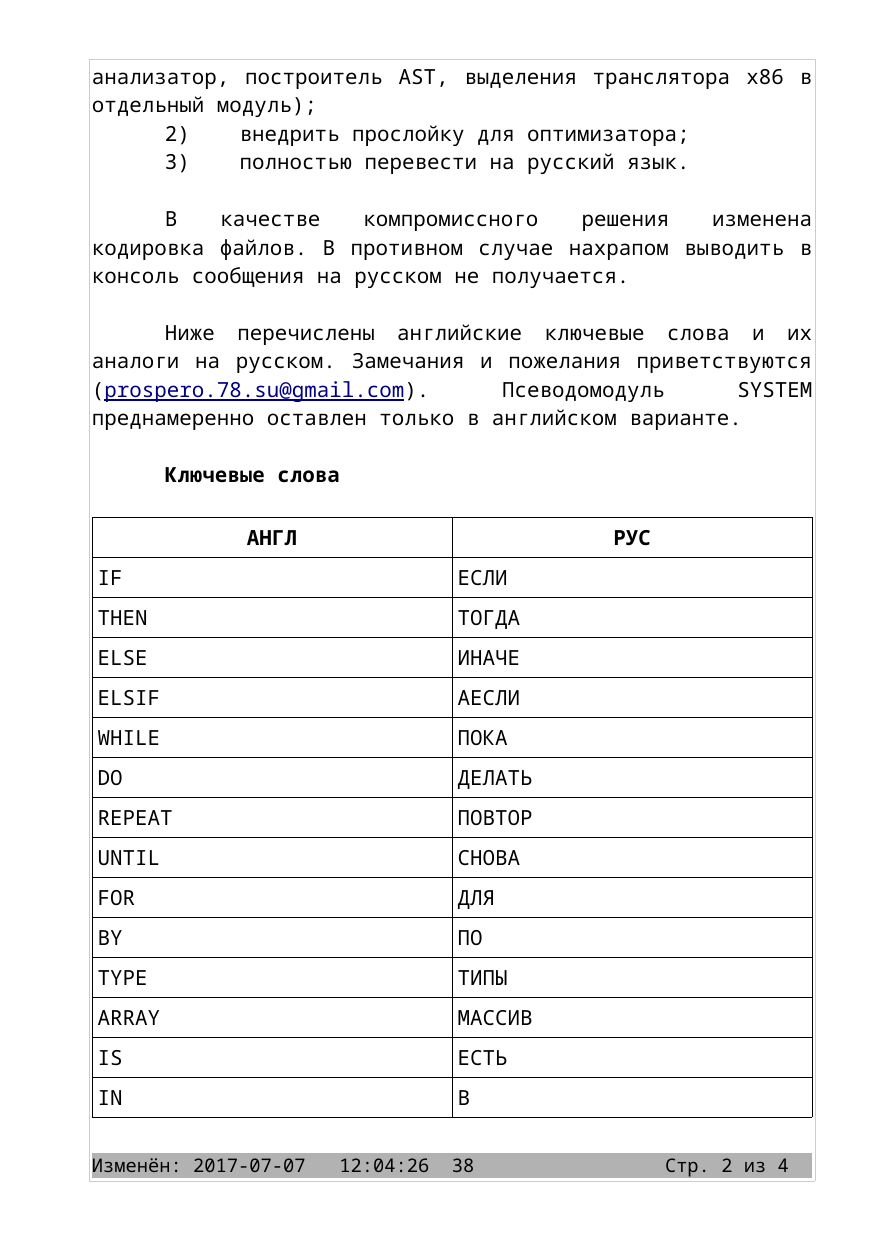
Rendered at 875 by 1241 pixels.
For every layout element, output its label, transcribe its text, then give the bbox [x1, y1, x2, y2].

table_cell ELSIF [93, 678, 452, 717]
table_cell IF [93, 558, 452, 597]
table_cell МАССИВ [453, 998, 812, 1037]
table_cell ЕСЛИ [453, 558, 812, 597]
table_cell ПО [453, 918, 812, 957]
table_cell ПОКА [453, 718, 812, 757]
text Ключевые слова [92, 460, 812, 489]
table_cell ЕСТЬ [453, 1038, 812, 1077]
table_cell IN [93, 1078, 452, 1117]
text Ниже перечислены английские ключевые слова и их аналоги на русском. Замечания и пожелания приветствуются (prospero.78.su@gmail.com). Псеводомодуль SYSTEM преднамеренно оставлен только в английском варианте. [92, 318, 812, 432]
table_cell ТИПЫ [453, 958, 812, 997]
table_cell IS [93, 1038, 452, 1077]
text В качестве компромиссного решения изменена кодировка файлов. В противном случае нахрапом выводить в консоль сообщения на русском не получается. [92, 204, 812, 289]
table_cell СНОВА [453, 838, 812, 877]
table_cell REPEAT [93, 798, 452, 837]
table_cell ИНАЧЕ [453, 638, 812, 677]
table_cell ТОГДА [453, 598, 812, 637]
table_cell ПОВТОР [453, 798, 812, 837]
table_cell В [453, 1078, 812, 1117]
table_cell ДЕЛАТЬ [453, 758, 812, 797]
list внедрить прослойку для оптимизатора; [92, 119, 812, 147]
table_cell ДЛЯ [453, 878, 812, 917]
table_cell АЕСЛИ [453, 678, 812, 717]
table_cell ELSE [93, 638, 452, 677]
table_cell WHILE [93, 718, 452, 757]
table_cell FOR [93, 878, 452, 917]
table_header РУС [453, 518, 812, 557]
table_header АНГЛ [93, 518, 452, 557]
list анализатор, построитель AST, выделения транслятора x86 в отдельный модуль); [92, 62, 812, 119]
table_cell THEN [93, 598, 452, 637]
table_cell ARRAY [93, 998, 452, 1037]
table_cell UNTIL [93, 838, 452, 877]
table_cell BY [93, 918, 452, 957]
table_cell DO [93, 758, 452, 797]
table_cell TYPE [93, 958, 452, 997]
list полностью перевести на русский язык. [92, 147, 812, 176]
